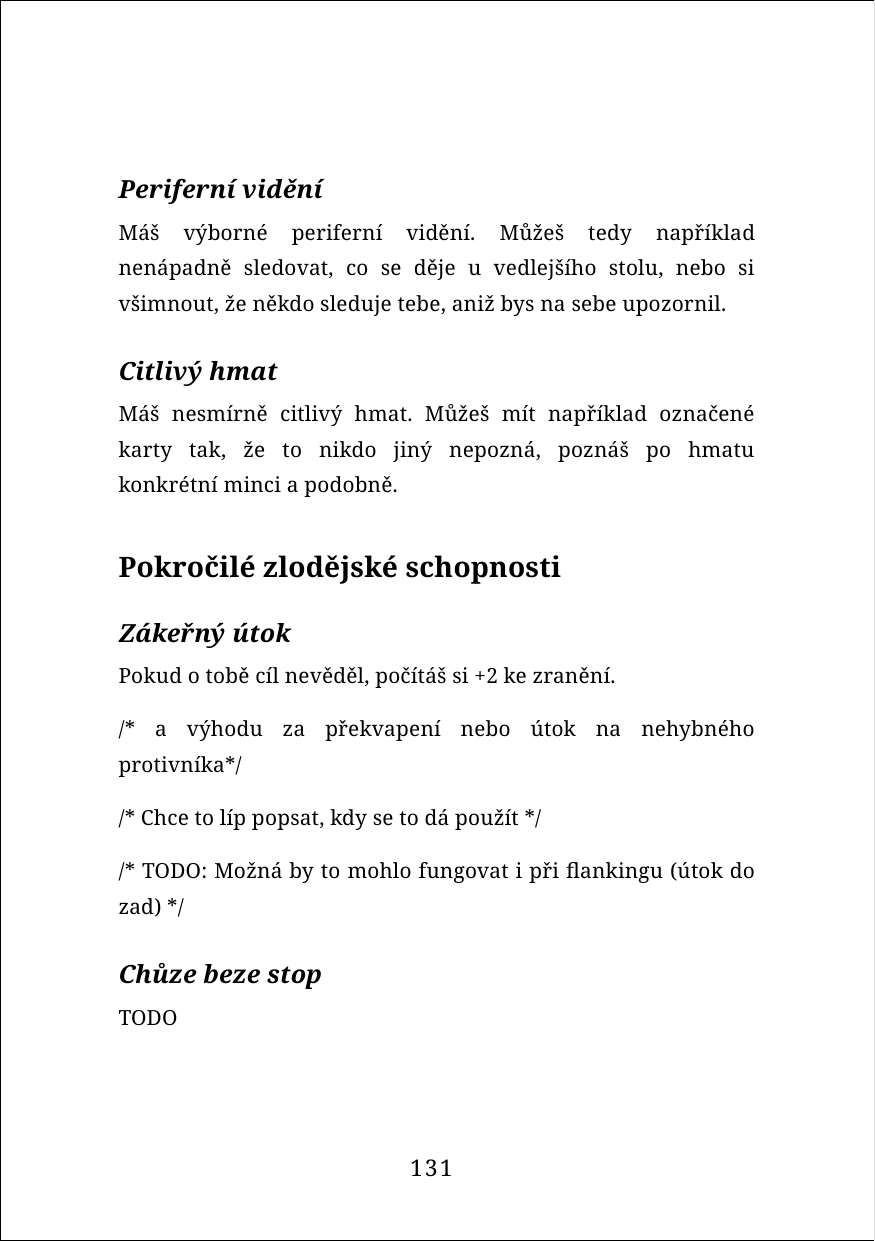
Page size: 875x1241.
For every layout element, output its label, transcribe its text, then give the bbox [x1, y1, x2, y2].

text /* TODO: Možná by to mohlo fungovat i při flankingu (útok do zad) */ [118, 856, 756, 920]
subtitle Pokročilé zlodějské schopnosti [118, 547, 756, 586]
text Máš nesmírně citlivý hmat. Můžeš mít například označené karty tak, že to nikdo jiný nepozná, poznáš po hmatu konkrétní minci a podobně. [118, 399, 756, 499]
text /* Chce to líp popsat, kdy se to dá použít */ [118, 803, 756, 831]
text Máš výborné periferní vidění. Můžeš tedy například nenápadně sledovat, co se děje u vedlejšího stolu, nebo si všimnout, že někdo sleduje tebe, aniž bys na sebe upozornil. [118, 218, 756, 317]
text TODO [118, 1003, 756, 1031]
subtitle Citlivý hmat [118, 354, 756, 388]
subtitle Zákeřný útok [118, 615, 756, 649]
subtitle Chůze beze stop [118, 957, 756, 991]
text Pokud o tobě cíl nevěděl, počítáš si +2 ke zranění. [118, 661, 756, 689]
text /* a výhodu za překvapení nebo útok na nehybného protivníka*/ [118, 714, 756, 778]
subtitle Periferní vidění [118, 172, 756, 206]
